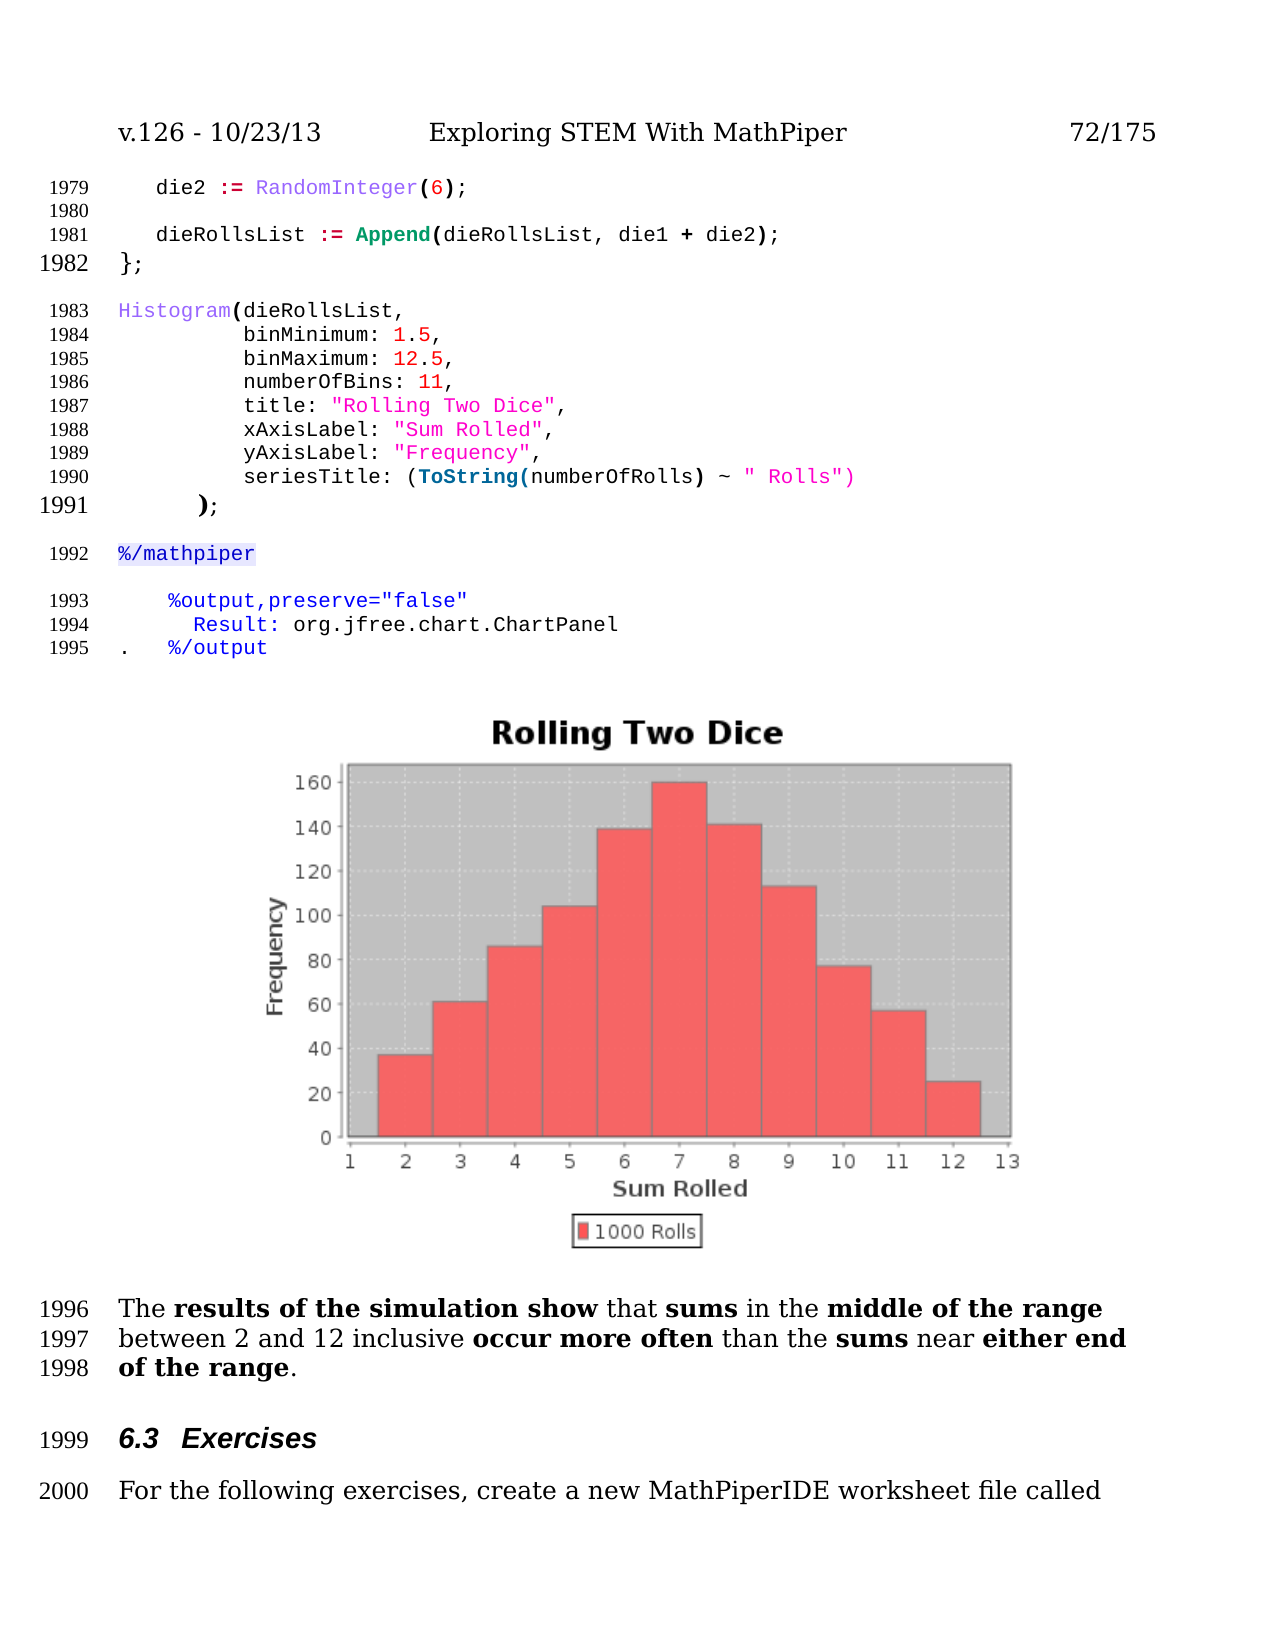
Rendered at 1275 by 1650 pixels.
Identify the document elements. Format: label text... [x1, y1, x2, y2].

text Result: org.jfree.chart.ChartPanel [118, 614, 1157, 637]
text }; [118, 248, 1157, 277]
text binMinimum: 1.5, [118, 324, 1157, 348]
picture [245, 714, 1030, 1250]
text %output,preserve="false" [118, 590, 1157, 614]
text seriesTitle: (ToString(numberOfRolls) ~ " Rolls") [118, 466, 1157, 490]
text The results of the simulation show that sums in the middle of the range between 2 and 12 inclusive occur more often than the sums near either end of the range. [118, 1294, 1157, 1382]
text dieRollsList := Append(dieRollsList, die1 + die2); [118, 224, 1157, 248]
text xAxisLabel: "Sum Rolled", [118, 419, 1157, 442]
text For the following exercises, create a new MathPiperIDE worksheet file called [118, 1476, 1157, 1505]
text binMaximum: 12.5, [118, 348, 1157, 371]
subtitle Exercises [118, 1421, 1157, 1455]
text yAxisLabel: "Frequency", [118, 442, 1157, 466]
text Histogram(dieRollsList, [118, 301, 1157, 324]
text numberOfBins: 11, [118, 371, 1157, 395]
text title: "Rolling Two Dice", [118, 395, 1157, 419]
text die2 := RandomInteger(6); [118, 177, 1157, 200]
text %/mathpiper [118, 543, 1157, 566]
text . %/output [118, 637, 1157, 661]
text ); [118, 490, 1157, 519]
